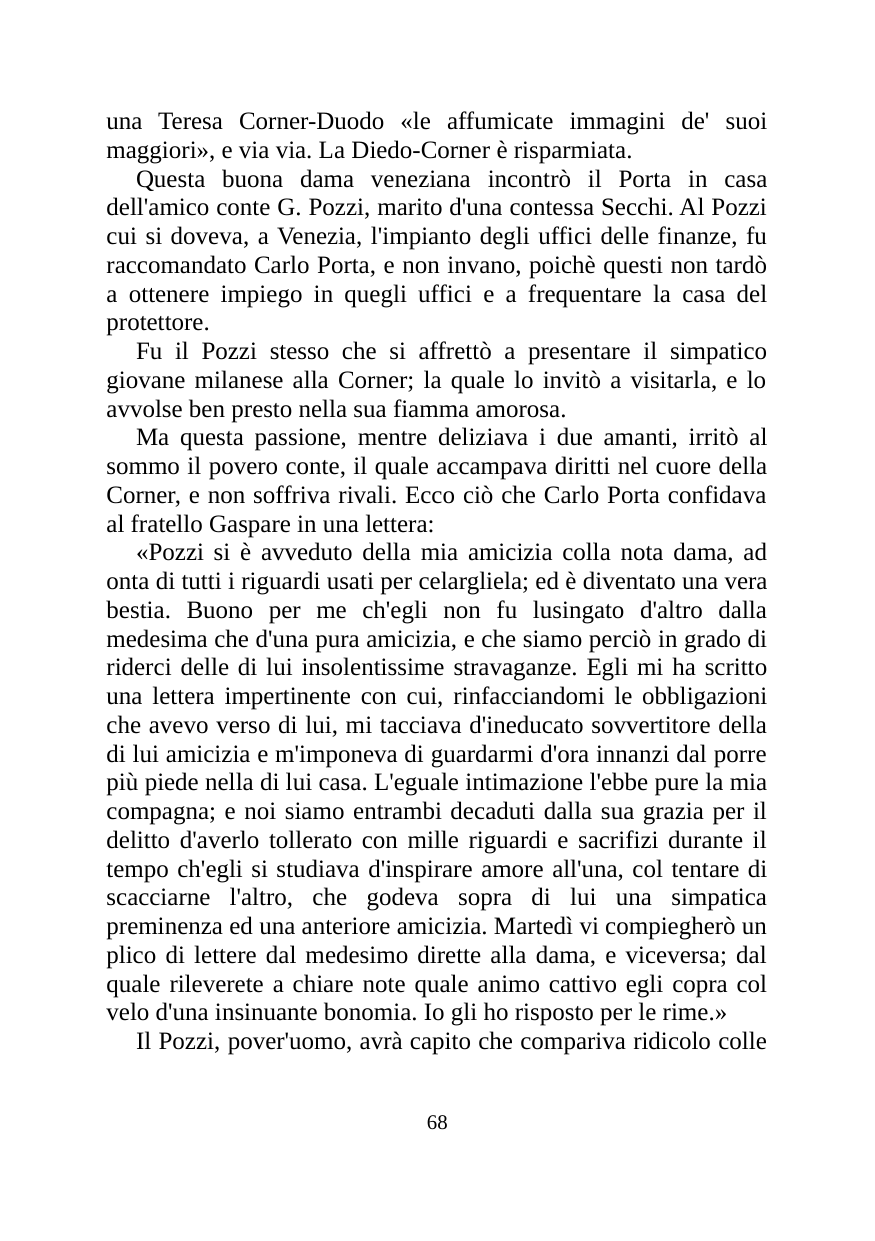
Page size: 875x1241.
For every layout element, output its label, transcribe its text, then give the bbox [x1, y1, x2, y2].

text Questa buona dama veneziana incontrò il Porta in casa dell'amico conte G. Pozzi, marito d'una contessa Secchi. Al Pozzi cui si doveva, a Venezia, l'impianto degli uffici delle finanze, fu raccomandato Carlo Porta, e non invano, poichè questi non tardò a ottenere impiego in quegli uffici e a frequentare la casa del protettore. [106, 164, 768, 336]
text «Pozzi si è avveduto della mia amicizia colla nota dama, ad onta di tutti i riguardi usati per celargliela; ed è diventato una vera bestia. Buono per me ch'egli non fu lusingato d'altro dalla medesima che d'una pura amicizia, e che siamo perciò in grado di riderci delle di lui insolentissime stravaganze. Egli mi ha scritto una lettera impertinente con cui, rinfacciandomi le obbligazioni che avevo verso di lui, mi tacciava d'ineducato sovvertitore della di lui amicizia e m'imponeva di guardarmi d'ora innanzi dal porre più piede nella di lui casa. L'eguale intimazione l'ebbe pure la mia compagna; e noi siamo entrambi decaduti dalla sua grazia per il delitto d'averlo tollerato con mille riguardi e sacrifizi durante il tempo ch'egli si studiava d'inspirare amore all'una, col tentare di scacciarne l'altro, che godeva sopra di lui una simpatica preminenza ed una anteriore amicizia. Martedì vi compiegherò un plico di lettere dal medesimo dirette alla dama, e viceversa; dal quale rileverete a chiare note quale animo cattivo egli copra col velo d'una insinuante bonomia. Io gli ho risposto per le rime.» [106, 537, 768, 1026]
text una Teresa Corner-Duodo «le affumicate immagini de' suoi maggiori», e via via. La Diedo-Corner è risparmiata. [106, 106, 768, 164]
text Il Pozzi, pover'uomo, avrà capito che compariva ridicolo colle [106, 1026, 768, 1055]
text Fu il Pozzi stesso che si affrettò a presentare il simpatico giovane milanese alla Corner; la quale lo invitò a visitarla, e lo avvolse ben presto nella sua fiamma amorosa. [106, 336, 768, 422]
text Ma questa passione, mentre deliziava i due amanti, irritò al sommo il povero conte, il quale accampava diritti nel cuore della Corner, e non soffriva rivali. Ecco ciò che Carlo Porta confidava al fratello Gaspare in una lettera: [106, 422, 768, 537]
